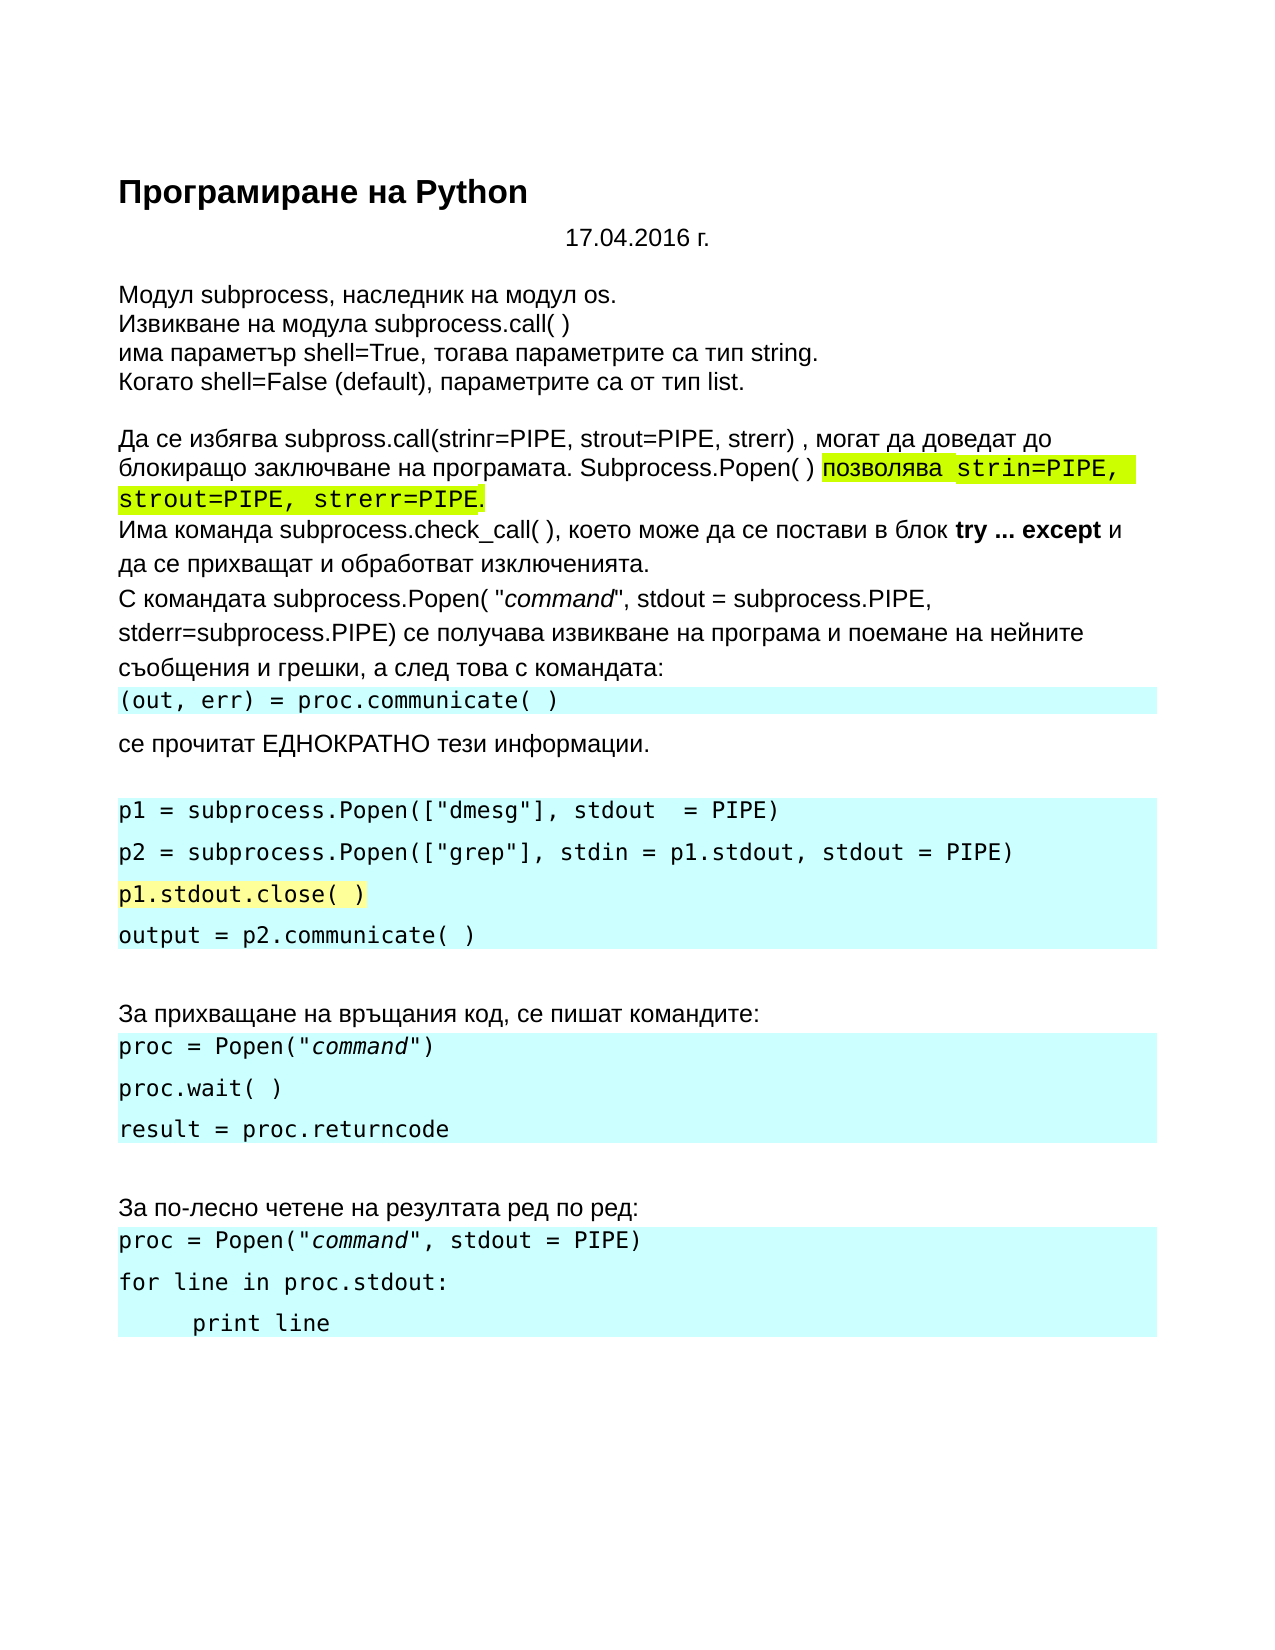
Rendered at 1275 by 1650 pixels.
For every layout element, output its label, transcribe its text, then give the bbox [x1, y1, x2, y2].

text (out, err) = proc.communicate( ) [118, 687, 1157, 714]
text proc = Popen("command") [118, 1033, 1157, 1060]
text print line [118, 1311, 1157, 1337]
text За по-лесно четене на резултата ред по ред: [118, 1193, 1157, 1222]
text се прочитат ЕДНОКРАТНО тези информации. [118, 729, 1157, 757]
subtitle Програмиране на Python [118, 172, 1157, 210]
text С командата subprocess.Popen( "command", stdout = subprocess.PIPE, stderr=subprocess.PIPE) се получава извикване на програма и поемане на нейните съобщения и грешки, а след това с командата: [118, 584, 1157, 681]
text има параметър shell=True, тогава параметрите са тип string. [118, 338, 1157, 367]
text p2 = subprocess.Popen(["grep"], stdin = p1.stdout, stdout = PIPE) [118, 839, 1157, 866]
text output = p2.communicate( ) [118, 923, 1157, 949]
text За прихващане на връщания код, се пишат командите: [118, 999, 1157, 1028]
text 17.04.2016 г. [118, 223, 1157, 252]
text for line in proc.stdout: [118, 1269, 1157, 1296]
text Модул subprocess, наследник на модул os. [118, 280, 1157, 309]
text Да се избягва subpross.call(strinг=PIPE, strout=PIPE, strerr) , могат да доведат до блокиращо заключване на програмата. Subprocess.Popen( ) позволява strin=PIPE, strout=PIPE, strerr=PIPE. [118, 424, 1157, 515]
text p1.stdout.close( ) [118, 881, 1157, 908]
text proc.wait( ) [118, 1075, 1157, 1102]
text Има команда subprocess.check_call( ), което може да се постави в блок try ... except и да се прихващат и обработват изключенията. [118, 515, 1157, 578]
text Извикване на модула subprocess.call( ) [118, 309, 1157, 338]
text Когато shell=False (default), параметрите са от тип list. [118, 367, 1157, 395]
text proc = Popen("command", stdout = PIPE) [118, 1227, 1157, 1254]
text result = proc.returncode [118, 1117, 1157, 1143]
text p1 = subprocess.Popen(["dmesg"], stdout = PIPE) [118, 798, 1157, 824]
